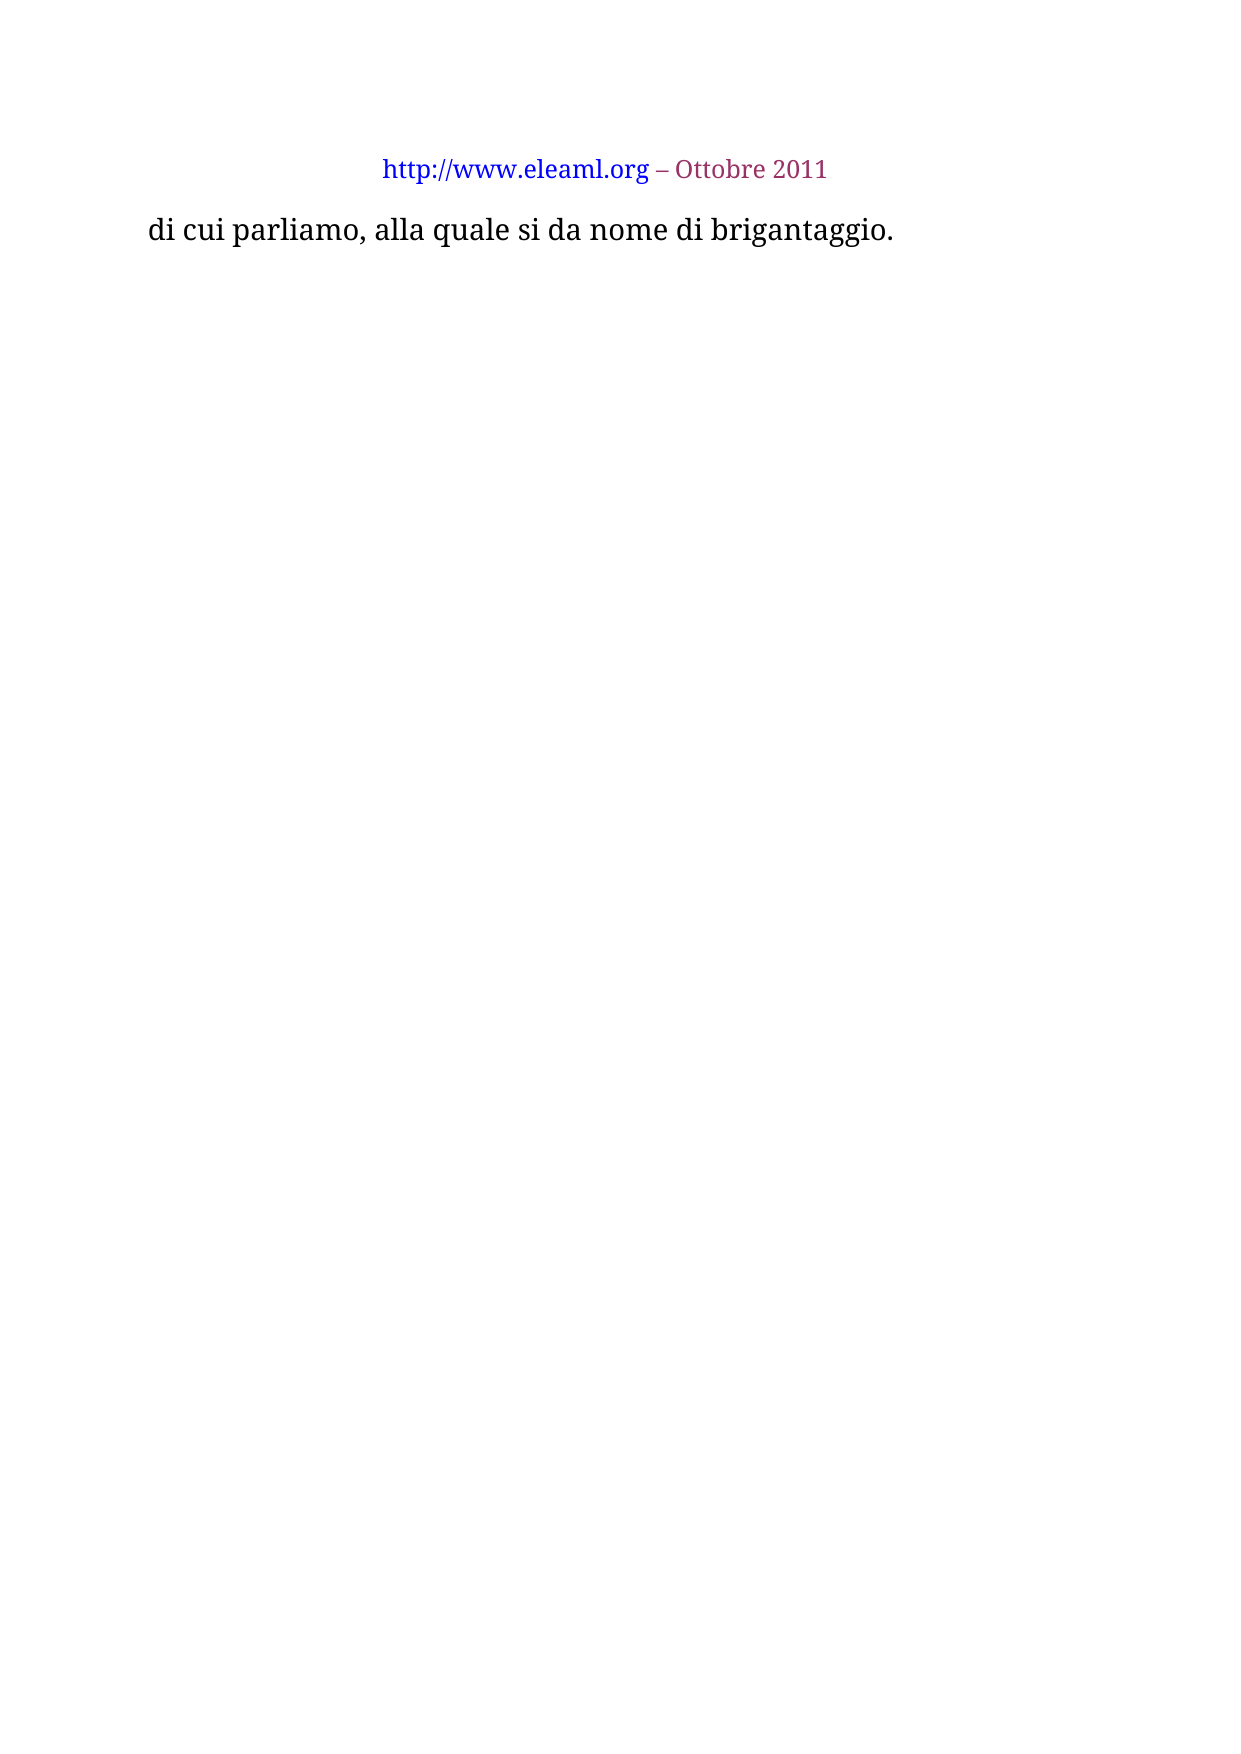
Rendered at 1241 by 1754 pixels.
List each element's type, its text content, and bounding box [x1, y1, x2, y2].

text di cui parliamo, alla quale si da nome di brigantaggio. [148, 210, 1063, 249]
